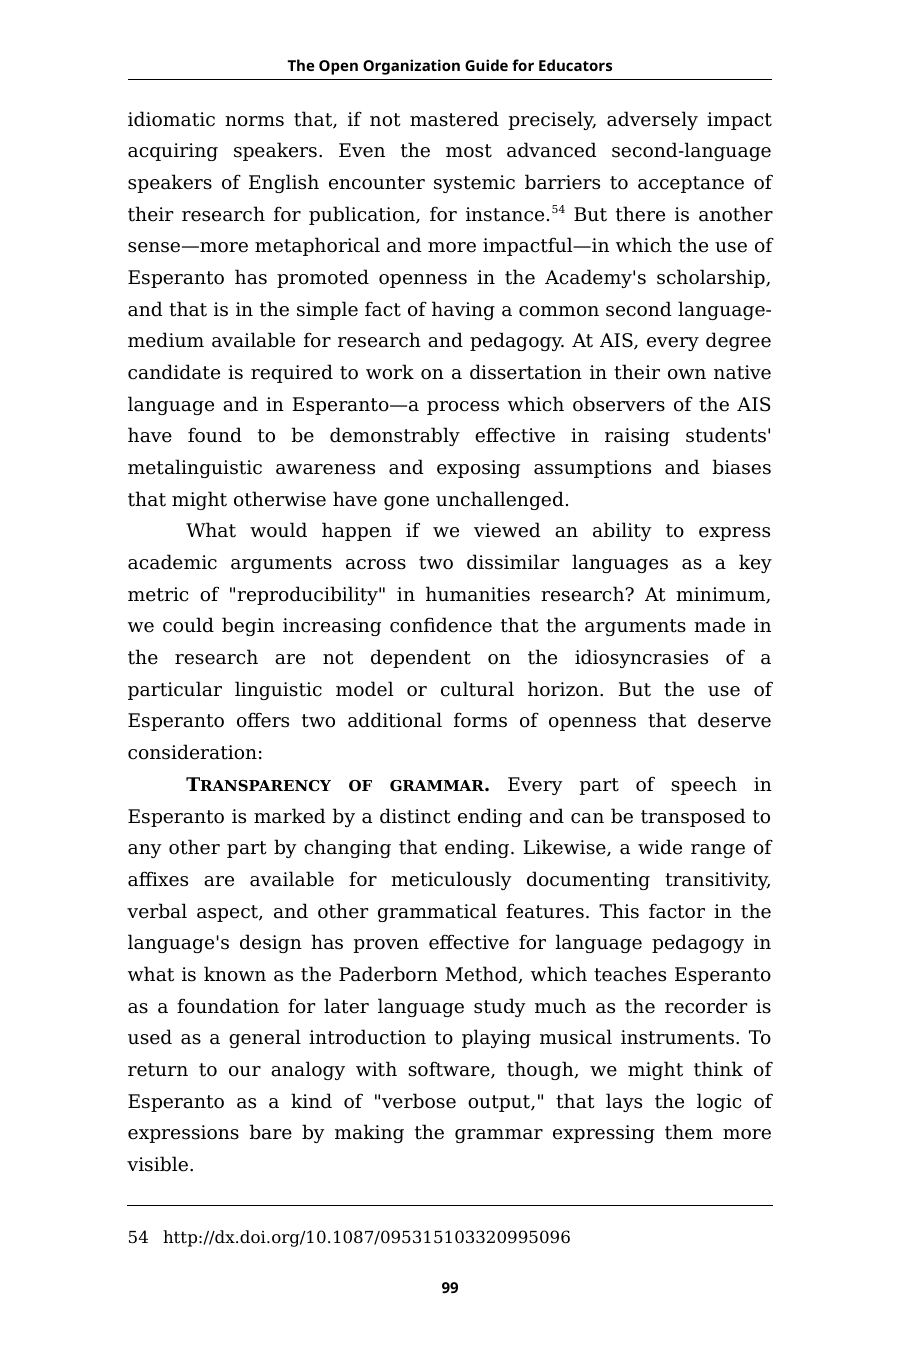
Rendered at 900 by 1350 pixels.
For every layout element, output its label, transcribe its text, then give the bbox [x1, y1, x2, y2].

text Transparency of grammar. Every part of speech in Esperanto is marked by a distinct ending and can be transposed to any other part by changing that ending. Likewise, a wide range of affixes are available for meticulously documenting transitivity, verbal aspect, and other grammatical features. This factor in the language's design has proven effective for language pedagogy in what is known as the Paderborn Method, which teaches Esperanto as a foundation for later language study much as the recorder is used as a general introduction to playing musical instruments. To return to our analogy with software, though, we might think of Esperanto as a kind of "verbose output," that lays the logic of expressions bare by making the grammar expressing them more visible. [127, 774, 772, 1176]
text http://dx.doi.org/10.1087/095315103320995096 [127, 1228, 772, 1247]
text idiomatic norms that, if not mastered precisely, adversely impact acquiring speakers. Even the most advanced second-language speakers of English encounter systemic barriers to acceptance of their research for publication, for instance. But there is another sense—more metaphorical and more impactful—in which the use of Esperanto has promoted openness in the Academy's scholarship, and that is in the simple fact of having a common second language-medium available for research and pedagogy. At AIS, every degree candidate is required to work on a dissertation in their own native language and in Esperanto—a process which observers of the AIS have found to be demonstrably effective in raising students' metalinguistic awareness and exposing assumptions and biases that might otherwise have gone unchallenged. [127, 109, 772, 511]
text What would happen if we viewed an ability to express academic arguments across two dissimilar languages as a key metric of "reproducibility" in humanities research? At minimum, we could begin increasing confidence that the arguments made in the research are not dependent on the idiosyncrasies of a particular linguistic model or cultural horizon. But the use of Esperanto offers two additional forms of openness that deserve consideration: [127, 520, 772, 764]
